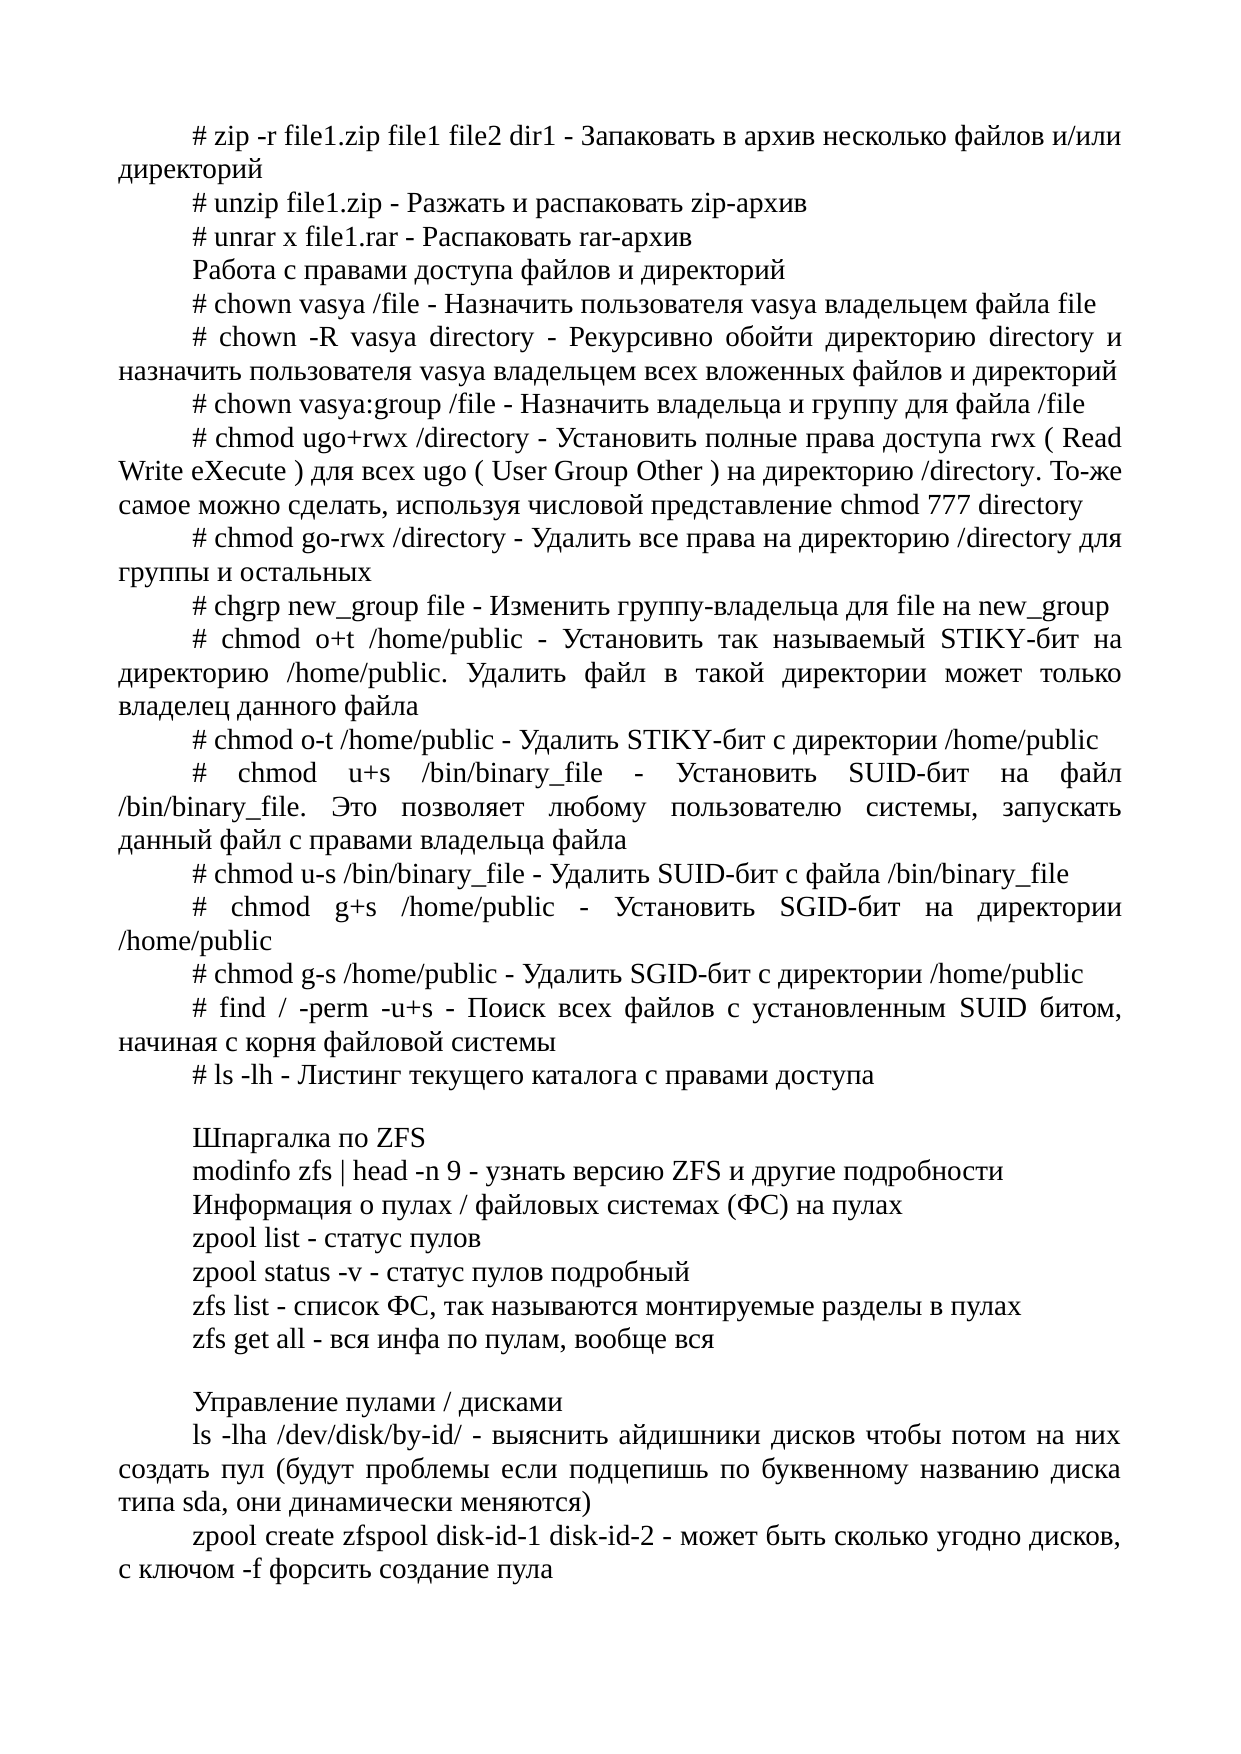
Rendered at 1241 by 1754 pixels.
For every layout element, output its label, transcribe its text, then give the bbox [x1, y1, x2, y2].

text Информация о пулах / файловых системах (ФС) на пулах [118, 1187, 1122, 1221]
text modinfo zfs | head -n 9 - узнать версию ZFS и другие подробности [118, 1153, 1122, 1187]
text # chmod o+t /home/public - Установить так называемый STIKY-бит на директорию /home/public. Удалить файл в такой директории может только владелец данного файла [118, 621, 1122, 722]
text Работа с правами доступа файлов и директорий [118, 252, 1122, 286]
text # unzip file1.zip - Разжать и распаковать zip-архив [118, 185, 1122, 219]
text Шпаргалка по ZFS [118, 1120, 1122, 1153]
text # zip -r file1.zip file1 file2 dir1 - Запаковать в архив несколько файлов и/или директорий [118, 118, 1122, 185]
text ls -lha /dev/disk/by-id/ - выяснить айдишники дисков чтобы потом на них создать пул (будут проблемы если подцепишь по буквенному названию диска типа sda, они динамически меняются) [118, 1417, 1122, 1518]
text # chgrp new_group file - Изменить группу-владельца для file на new_group [118, 588, 1122, 621]
text zfs list - список ФС, так называются монтируемые разделы в пулах [118, 1288, 1122, 1321]
text # chmod g-s /home/public - Удалить SGID-бит с директории /home/public [118, 957, 1122, 990]
text # chmod u-s /bin/binary_file - Удалить SUID-бит с файла /bin/binary_file [118, 856, 1122, 889]
text # unrar x file1.rar - Распаковать rar-архив [118, 219, 1122, 252]
text # chown -R vasya directory - Рекурсивно обойти директорию directory и назначить пользователя vasya владельцем всех вложенных файлов и директорий [118, 319, 1122, 386]
text # chmod o-t /home/public - Удалить STIKY-бит с директории /home/public [118, 722, 1122, 755]
text # chmod g+s /home/public - Установить SGID-бит на директории /home/public [118, 889, 1122, 957]
text # chmod ugo+rwx /directory - Установить полные права доступа rwx ( Read Write eXecute ) для всех ugo ( User Group Other ) на директорию /directory. То-же самое можно сделать, используя числовой представление chmod 777 directory [118, 420, 1122, 521]
text zpool create zfspool disk-id-1 disk-id-2 - может быть сколько угодно дисков, с ключом -f форсить создание пула [118, 1518, 1122, 1585]
text # ls -lh - Листинг текущего каталога с правами доступа [118, 1057, 1122, 1091]
text Управление пулами / дисками [118, 1384, 1122, 1417]
text # chmod u+s /bin/binary_file - Установить SUID-бит на файл /bin/binary_file. Это позволяет любому пользователю системы, запускать данный файл с правами владельца файла [118, 755, 1122, 856]
text zfs get all - вся инфа по пулам, вообще вся [118, 1321, 1122, 1355]
text zpool status -v - статус пулов подробный [118, 1254, 1122, 1288]
text # find / -perm -u+s - Поиск всех файлов с установленным SUID битом, начиная с корня файловой системы [118, 990, 1122, 1057]
text # chown vasya:group /file - Назначить владельца и группу для файла /file [118, 386, 1122, 420]
text # chown vasya /file - Назначить пользователя vasya владельцем файла file [118, 286, 1122, 319]
text # chmod go-rwx /directory - Удалить все права на директорию /directory для группы и остальных [118, 521, 1122, 588]
text zpool list - статус пулов [118, 1221, 1122, 1254]
